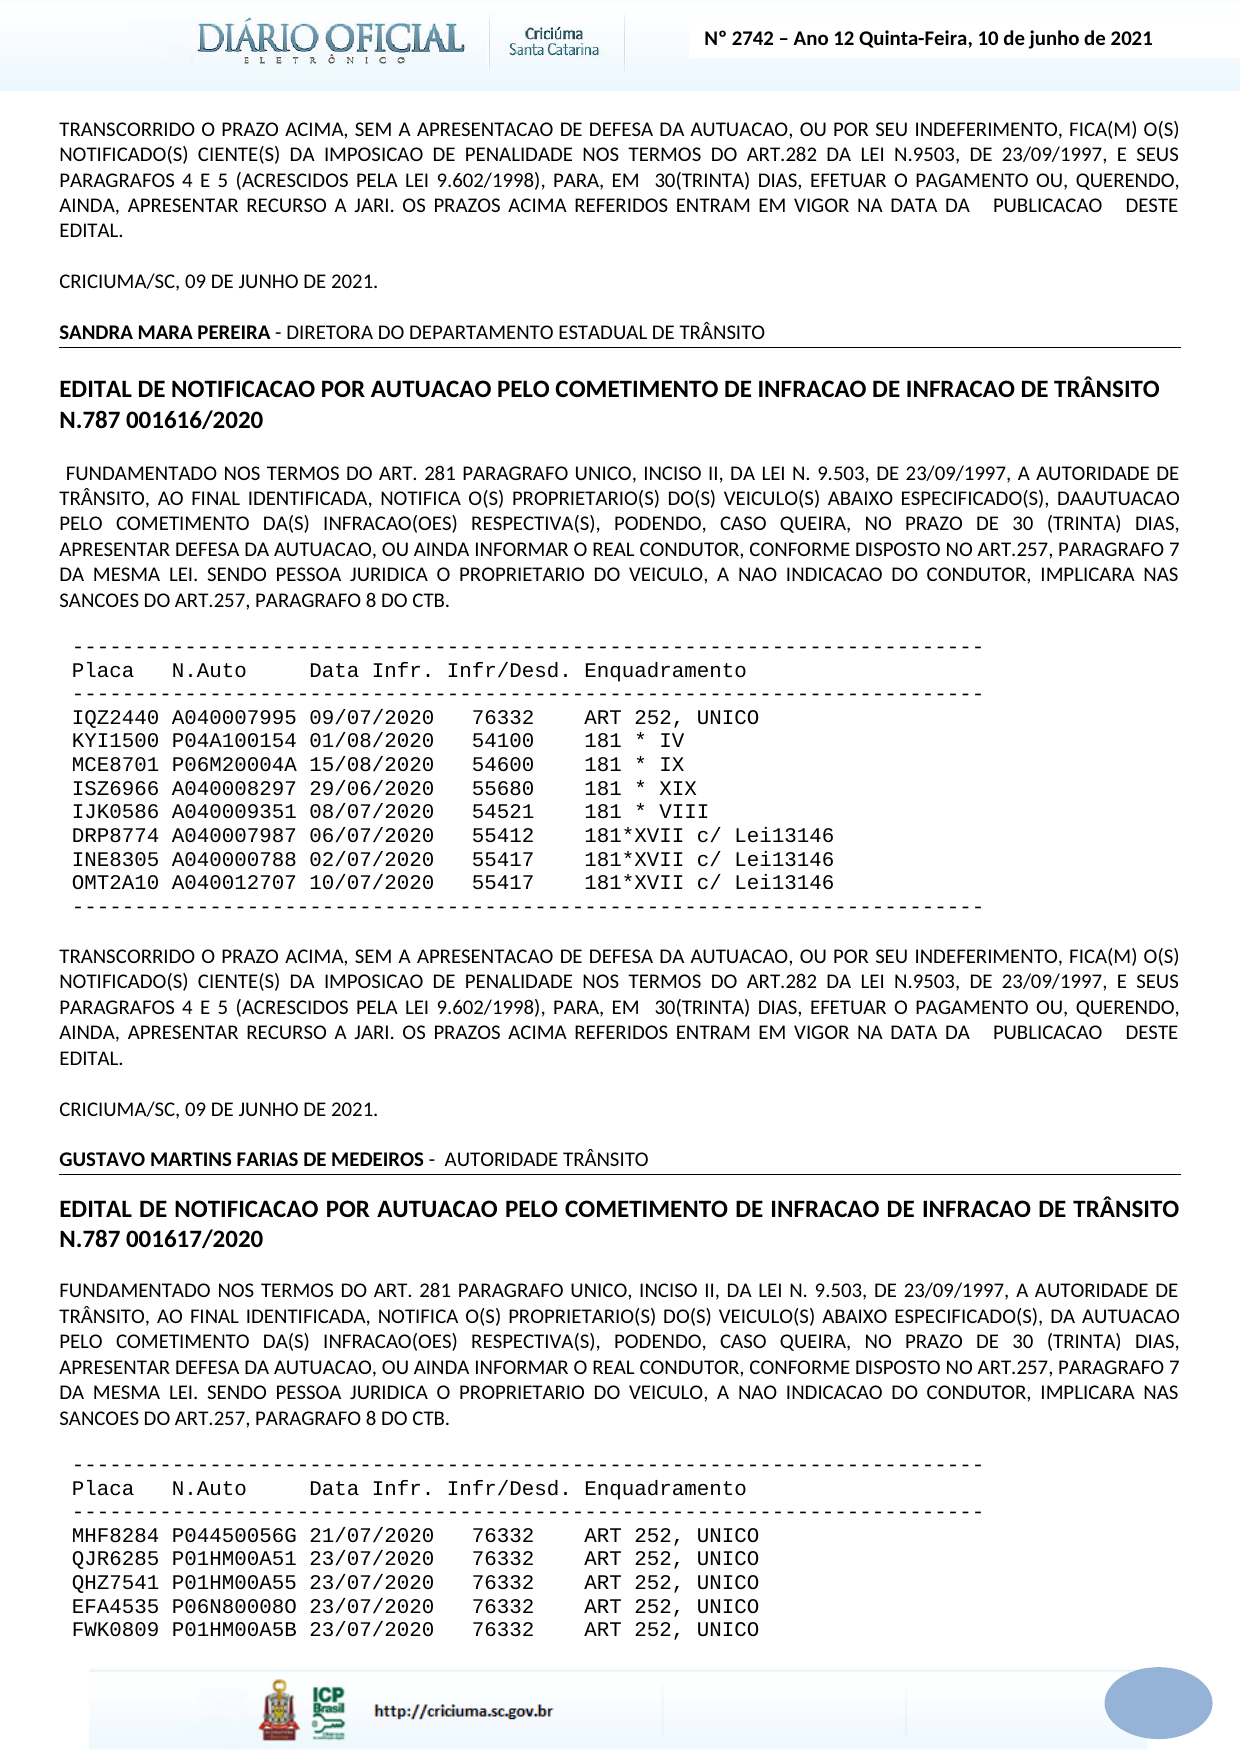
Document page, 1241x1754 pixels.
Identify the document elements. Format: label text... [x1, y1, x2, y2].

text EDITAL DE NOTIFICACAO POR AUTUACAO PELO COMETIMENTO DE INFRACAO DE INFRACAO DE TRÂNSITO N.787 001617/2020 [59, 1193, 1181, 1254]
text TRANSCORRIDO O PRAZO ACIMA, SEM A APRESENTACAO DE DEFESA DA AUTUACAO, OU POR SEU INDEFERIMENTO, FICA(M) O(S) NOTIFICADO(S) CIENTE(S) DA IMPOSICAO DE PENALIDADE NOS TERMOS DO ART.282 DA LEI N.9503, DE 23/09/1997, E SEUS PARAGRAFOS 4 E 5 (ACRESCIDOS PELA LEI 9.602/1998), PARA, EM 30(TRINTA) DIAS, EFETUAR O PAGAMENTO OU, QUERENDO, AINDA, APRESENTAR RECURSO A JARI. OS PRAZOS ACIMA REFERIDOS ENTRAM EM VIGOR NA DATA DA PUBLICACAO DESTE EDITAL. [59, 116, 1181, 243]
text INE8305 A040000788 02/07/2020 55417 181*XVII c/ Lei13146 [59, 849, 1181, 872]
text FUNDAMENTADO NOS TERMOS DO ART. 281 PARAGRAFO UNICO, INCISO II, DA LEI N. 9.503, DE 23/09/1997, A AUTORIDADE DE TRÂNSITO, AO FINAL IDENTIFICADA, NOTIFICA O(S) PROPRIETARIO(S) DO(S) VEICULO(S) ABAIXO ESPECIFICADO(S), DA AUTUACAO PELO COMETIMENTO DA(S) INFRACAO(OES) RESPECTIVA(S), PODENDO, CASO QUEIRA, NO PRAZO DE 30 (TRINTA) DIAS, APRESENTAR DEFESA DA AUTUACAO, OU AINDA INFORMAR O REAL CONDUTOR, CONFORME DISPOSTO NO ART.257, PARAGRAFO 7 DA MESMA LEI. SENDO PESSOA JURIDICA O PROPRIETARIO DO VEICULO, A NAO INDICACAO DO CONDUTOR, IMPLICARA NAS SANCOES DO ART.257, PARAGRAFO 8 DO CTB. [59, 1278, 1181, 1430]
text OMT2A10 A040012707 10/07/2020 55417 181*XVII c/ Lei13146 [59, 872, 1181, 896]
text CRICIUMA/SC, 09 DE JUNHO DE 2021. [59, 268, 1181, 294]
text SANDRA MARA PEREIRA - DIRETORA DO DEPARTAMENTO ESTADUAL DE TRÂNSITO [59, 319, 1181, 347]
text FWK0809 P01HM00A5B 23/07/2020 76332 ART 252, UNICO [59, 1619, 1181, 1643]
text ------------------------------------------------------------------------- [59, 1501, 1181, 1525]
text ------------------------------------------------------------------------- [59, 1454, 1181, 1477]
text ------------------------------------------------------------------------- [59, 896, 1181, 920]
text ------------------------------------------------------------------------- [59, 683, 1181, 707]
text MHF8284 P04450056G 21/07/2020 76332 ART 252, UNICO [59, 1525, 1181, 1548]
text Placa N.Auto Data Infr. Infr/Desd. Enquadramento [59, 1477, 1181, 1501]
text ------------------------------------------------------------------------- [59, 636, 1181, 659]
text IJK0586 A040009351 08/07/2020 54521 181 * VIII [59, 801, 1181, 825]
text GUSTAVO MARTINS FARIAS DE MEDEIROS - AUTORIDADE TRÂNSITO [59, 1147, 1181, 1174]
text IQZ2440 A040007995 09/07/2020 76332 ART 252, UNICO [59, 707, 1181, 731]
text MCE8701 P06M20004A 15/08/2020 54600 181 * IX [59, 754, 1181, 778]
text QHZ7541 P01HM00A55 23/07/2020 76332 ART 252, UNICO [59, 1572, 1181, 1596]
text QJR6285 P01HM00A51 23/07/2020 76332 ART 252, UNICO [59, 1548, 1181, 1572]
text TRANSCORRIDO O PRAZO ACIMA, SEM A APRESENTACAO DE DEFESA DA AUTUACAO, OU POR SEU INDEFERIMENTO, FICA(M) O(S) NOTIFICADO(S) CIENTE(S) DA IMPOSICAO DE PENALIDADE NOS TERMOS DO ART.282 DA LEI N.9503, DE 23/09/1997, E SEUS PARAGRAFOS 4 E 5 (ACRESCIDOS PELA LEI 9.602/1998), PARA, EM 30(TRINTA) DIAS, EFETUAR O PAGAMENTO OU, QUERENDO, AINDA, APRESENTAR RECURSO A JARI. OS PRAZOS ACIMA REFERIDOS ENTRAM EM VIGOR NA DATA DA PUBLICACAO DESTE EDITAL. [59, 943, 1181, 1070]
text ISZ6966 A040008297 29/06/2020 55680 181 * XIX [59, 778, 1181, 801]
text CRICIUMA/SC, 09 DE JUNHO DE 2021. [59, 1096, 1181, 1121]
text FUNDAMENTADO NOS TERMOS DO ART. 281 PARAGRAFO UNICO, INCISO II, DA LEI N. 9.503, DE 23/09/1997, A AUTORIDADE DE TRÂNSITO, AO FINAL IDENTIFICADA, NOTIFICA O(S) PROPRIETARIO(S) DO(S) VEICULO(S) ABAIXO ESPECIFICADO(S), DAAUTUACAO PELO COMETIMENTO DA(S) INFRACAO(OES) RESPECTIVA(S), PODENDO, CASO QUEIRA, NO PRAZO DE 30 (TRINTA) DIAS, APRESENTAR DEFESA DA AUTUACAO, OU AINDA INFORMAR O REAL CONDUTOR, CONFORME DISPOSTO NO ART.257, PARAGRAFO 7 DA MESMA LEI. SENDO PESSOA JURIDICA O PROPRIETARIO DO VEICULO, A NAO INDICACAO DO CONDUTOR, IMPLICARA NAS SANCOES DO ART.257, PARAGRAFO 8 DO CTB. [59, 460, 1181, 612]
text EDITAL DE NOTIFICACAO POR AUTUACAO PELO COMETIMENTO DE INFRACAO DE INFRACAO DE TRÂNSITO N.787 001616/2020 [59, 373, 1181, 434]
text EFA4535 P06N80008O 23/07/2020 76332 ART 252, UNICO [59, 1596, 1181, 1619]
text DRP8774 A040007987 06/07/2020 55412 181*XVII c/ Lei13146 [59, 825, 1181, 849]
text KYI1500 P04A100154 01/08/2020 54100 181 * IV [59, 731, 1181, 754]
text Placa N.Auto Data Infr. Infr/Desd. Enquadramento [59, 659, 1181, 683]
